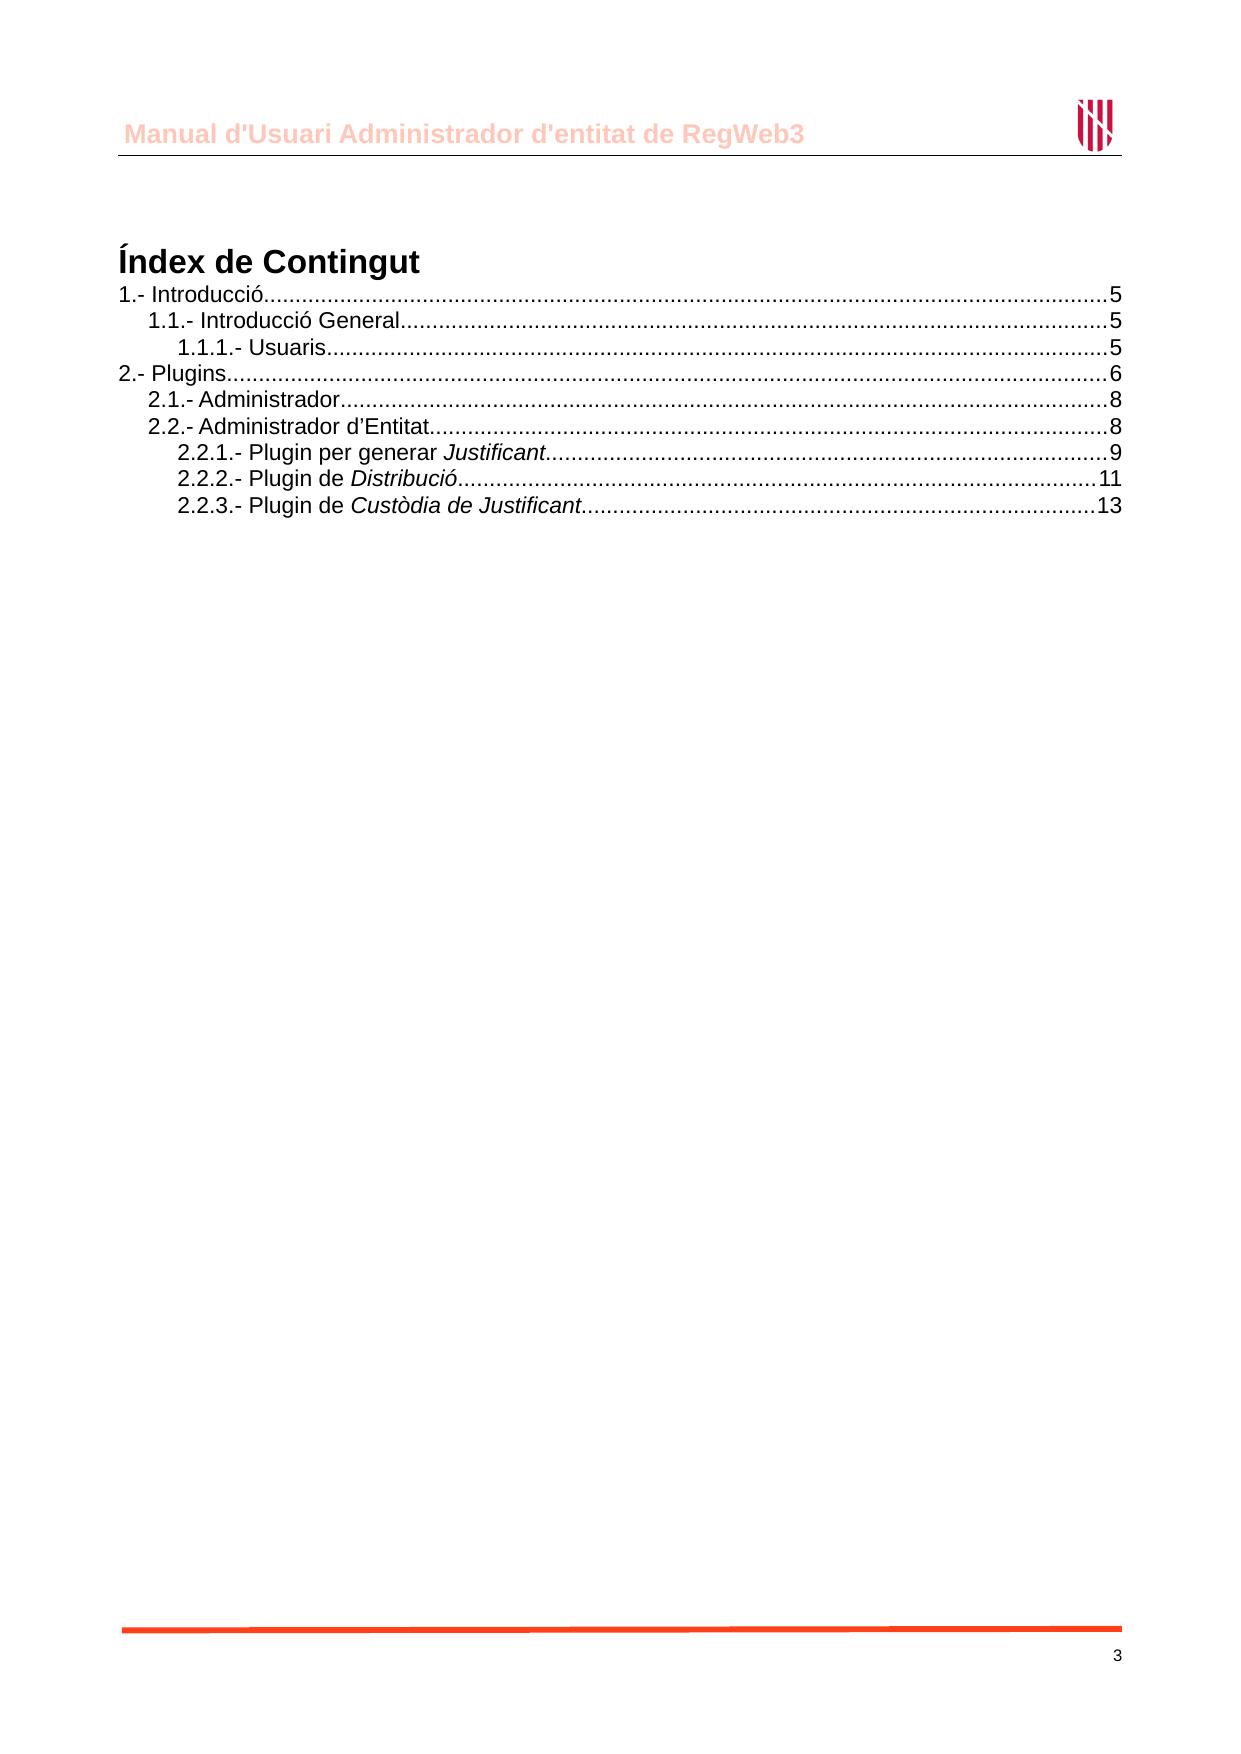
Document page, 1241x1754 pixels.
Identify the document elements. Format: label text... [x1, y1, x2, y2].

text 1.1.- Introducció General 5 [148, 307, 1122, 333]
text 2.2.1.- Plugin per generar Justificant 9 [177, 439, 1122, 465]
text 2.2.2.- Plugin de Distribució 11 [177, 465, 1122, 492]
text 1.- Introducció 5 [118, 281, 1122, 307]
text 1.1.1.- Usuaris 5 [177, 333, 1122, 360]
picture [1075, 97, 1115, 153]
text 2.2.3.- Plugin de Custòdia de Justificant 13 [177, 492, 1122, 518]
text 2.1.- Administrador 8 [148, 386, 1122, 413]
text 2.2.- Administrador d’Entitat 8 [148, 413, 1122, 439]
subtitle Índex de Contingut [118, 242, 1122, 281]
text 2.- Plugins 6 [118, 360, 1122, 386]
